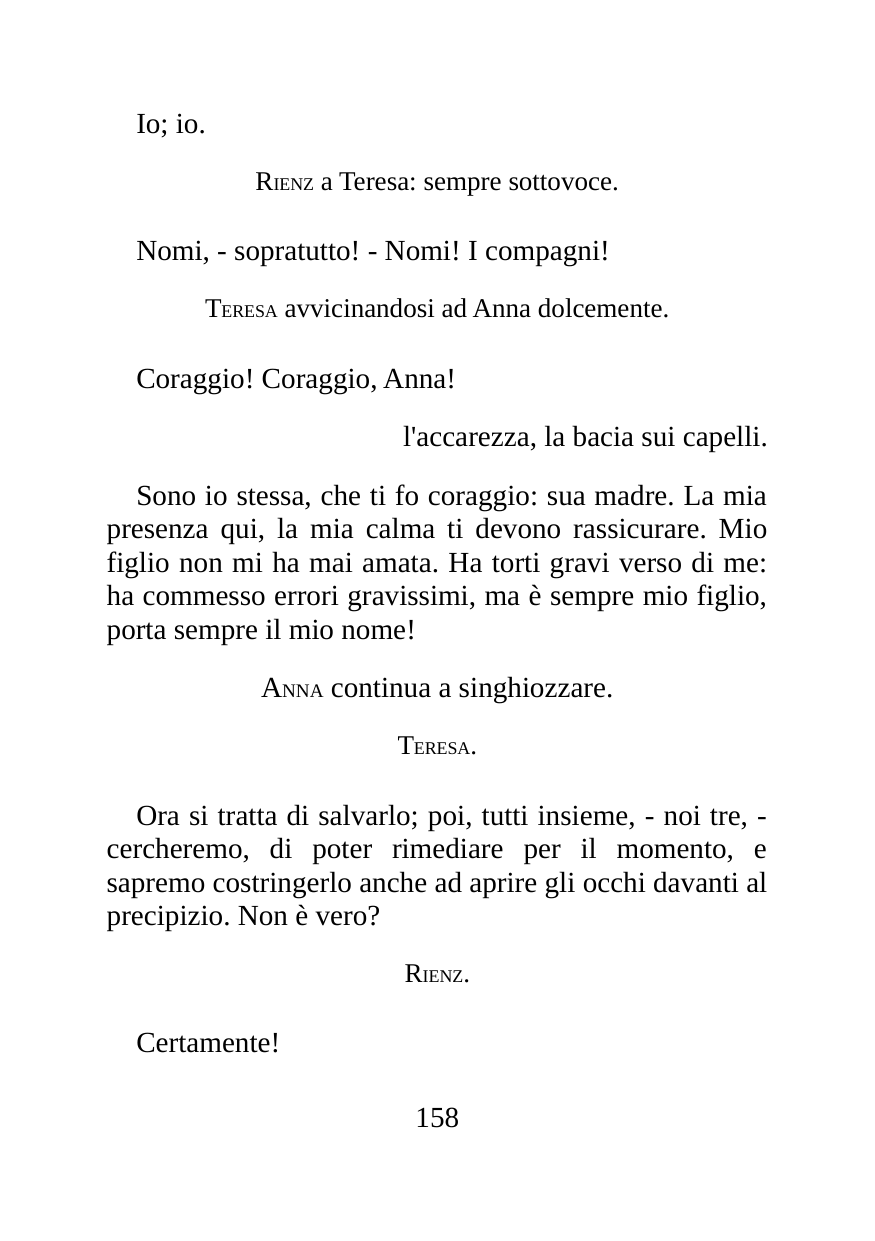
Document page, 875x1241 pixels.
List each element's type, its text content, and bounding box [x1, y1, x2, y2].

text Coraggio! Coraggio, Anna! [106, 361, 768, 394]
text l'accarezza, la bacia sui capelli. [106, 419, 768, 453]
text Rienz a Teresa: sempre sottovoce. [106, 165, 768, 196]
text Sono io stessa, che ti fo coraggio: sua madre. La mia presenza qui, la mia calma ti devono rassicurare. Mio figlio non mi ha mai amata. Ha torti gravi verso di me: ha commesso errori gravissimi, ma è sempre mio figlio, porta sempre il mio nome! [106, 478, 768, 646]
text Ora si tratta di salvarlo; poi, tutti insieme, - noi tre, - cercheremo, di poter rimediare per il momento, e sapremo costringerlo anche ad aprire gli occhi davanti al precipizio. Non è vero? [106, 798, 768, 932]
text Teresa. [106, 729, 768, 760]
text Rienz. [106, 957, 768, 988]
text Io; io. [106, 106, 768, 140]
text Certamente! [106, 1026, 768, 1059]
text Nomi, - sopratutto! - Nomi! I compagni! [106, 233, 768, 267]
text Teresa avvicinandosi ad Anna dolcemente. [106, 292, 768, 323]
text Anna continua a singhiozzare. [106, 671, 768, 704]
